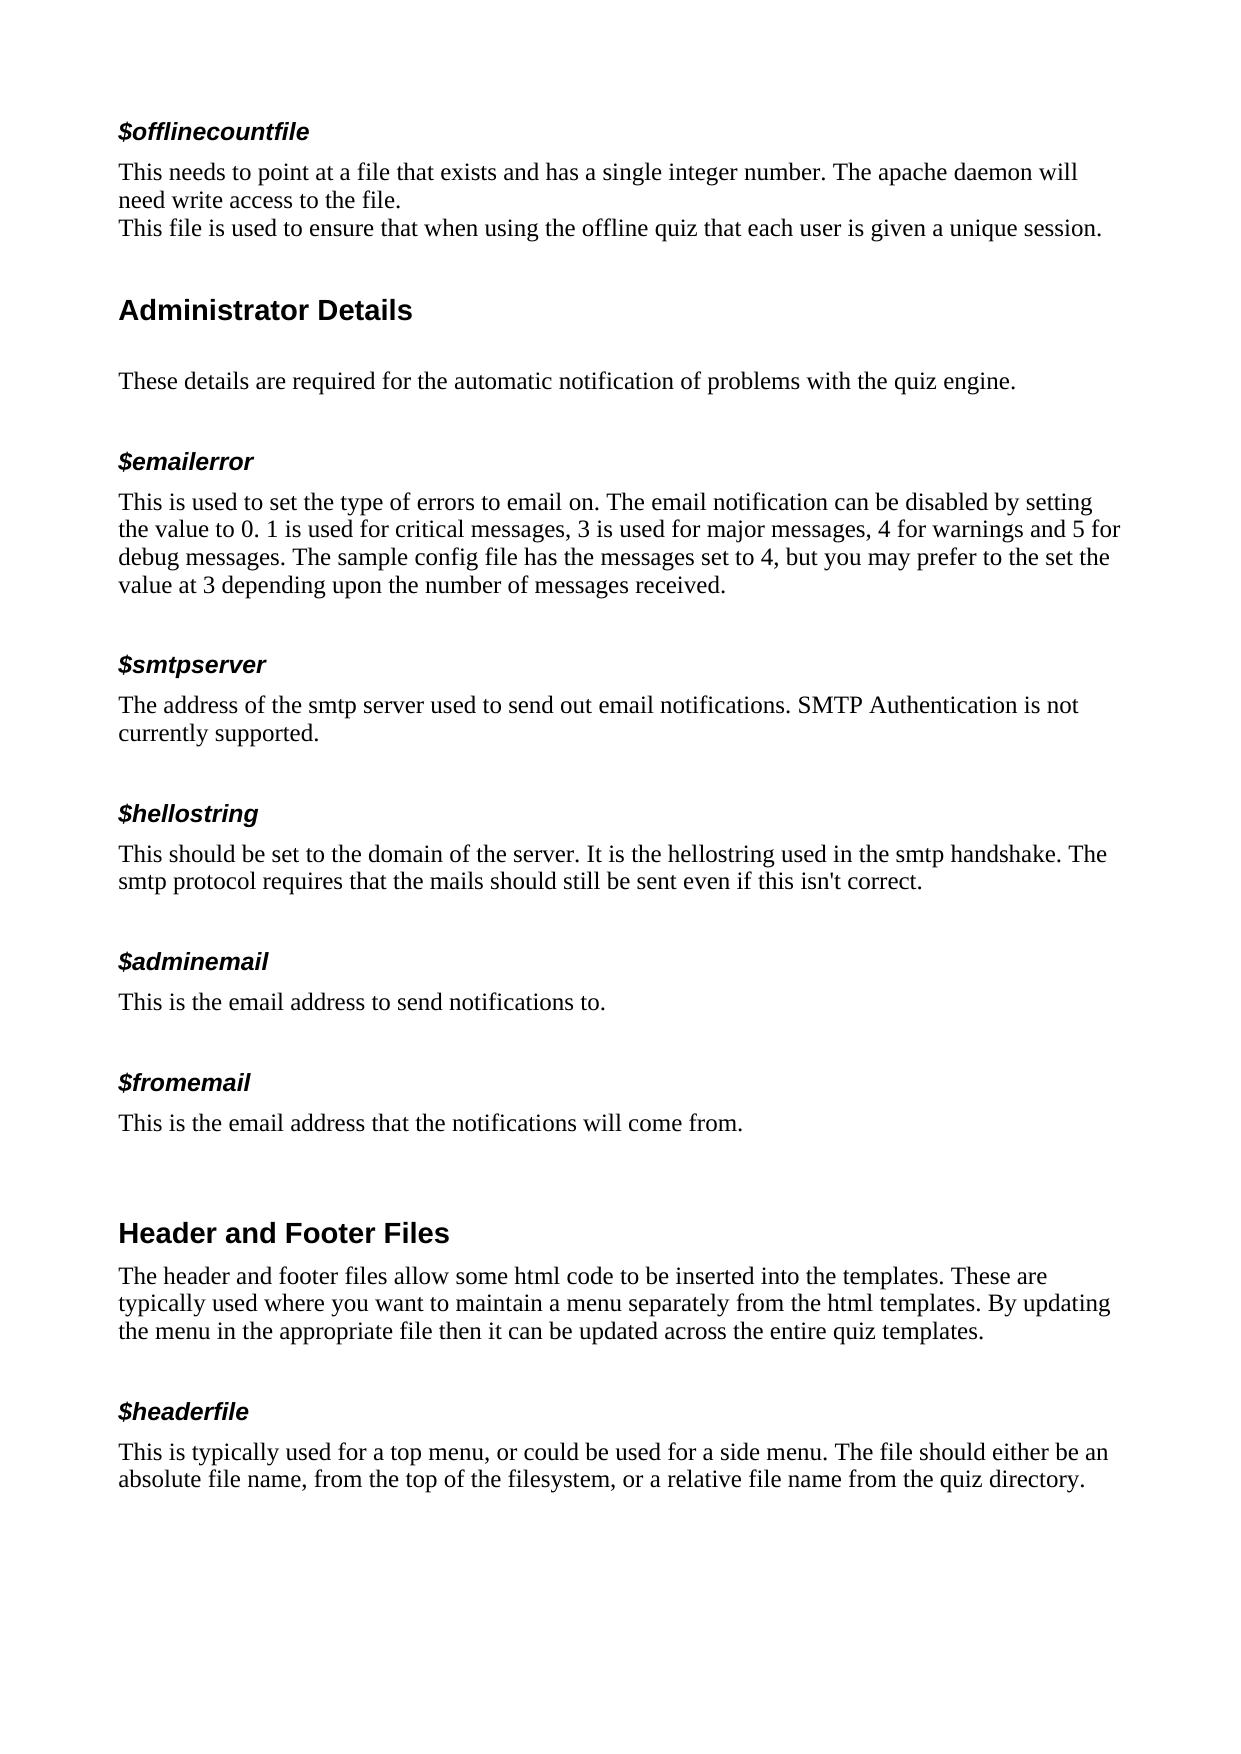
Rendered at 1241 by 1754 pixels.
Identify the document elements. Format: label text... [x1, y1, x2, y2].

subtitle $headerfile [118, 1398, 1122, 1425]
text The header and footer files allow some html code to be inserted into the templates. These are typically used where you want to maintain a menu separately from the html templates. By updating the menu in the appropriate file then it can be updated across the entire quiz templates. [118, 1262, 1122, 1345]
text This is used to set the type of errors to email on. The email notification can be disabled by setting the value to 0. 1 is used for critical messages, 3 is used for major messages, 4 for warnings and 5 for debug messages. The sample config file has the messages set to 4, but you may prefer to the set the value at 3 depending upon the number of messages received. [118, 488, 1122, 598]
text These details are required for the automatic notification of problems with the quiz engine. [118, 367, 1122, 395]
subtitle $fromemail [118, 1068, 1122, 1096]
text This is typically used for a top menu, or could be used for a side menu. The file should either be an absolute file name, from the top of the filesystem, or a relative file name from the quiz directory. [118, 1438, 1122, 1493]
subtitle $adminemail [118, 948, 1122, 976]
text This is the email address to send notifications to. [118, 988, 1122, 1016]
subtitle $emailerror [118, 447, 1122, 475]
text This should be set to the domain of the server. It is the hellostring used in the smtp handshake. The smtp protocol requires that the mails should still be sent even if this isn't correct. [118, 840, 1122, 895]
subtitle Header and Footer Files [118, 1217, 1122, 1249]
text This file is used to ensure that when using the offline quiz that each user is given a unique session. [118, 214, 1122, 241]
subtitle Administrator Details [118, 294, 1122, 327]
text This needs to point at a file that exists and has a single integer number. The apache daemon will need write access to the file. [118, 158, 1122, 214]
text This is the email address that the notifications will come from. [118, 1109, 1122, 1136]
text The address of the smtp server used to send out email notifications. SMTP Authentication is not currently supported. [118, 691, 1122, 747]
subtitle $offlinecountfile [118, 118, 1122, 146]
subtitle $smtpserver [118, 651, 1122, 679]
subtitle $hellostring [118, 799, 1122, 827]
